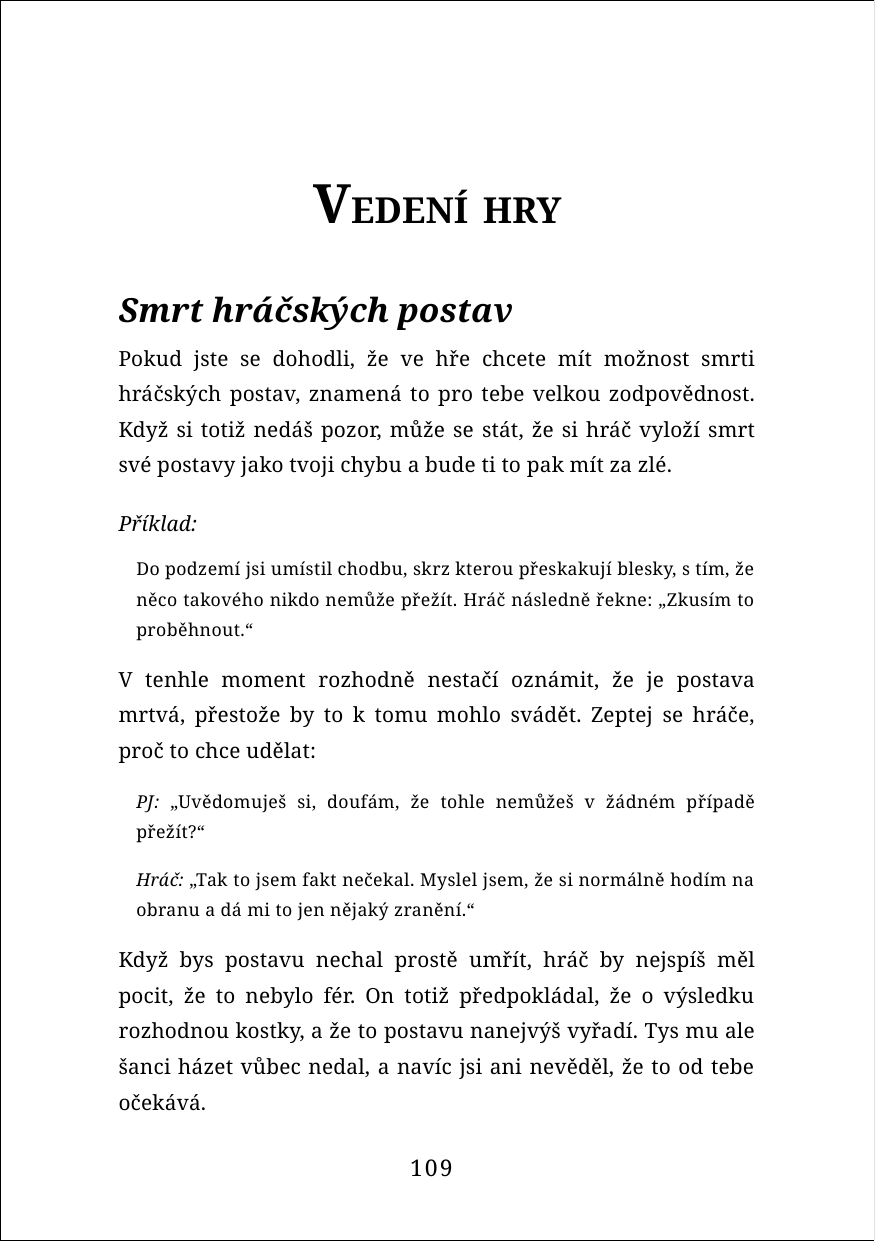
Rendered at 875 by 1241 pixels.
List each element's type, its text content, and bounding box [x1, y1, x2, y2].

text Pokud jste se dohodli, že ve hře chcete mít možnost smrti hráčských postav, znamená to pro tebe velkou zodpovědnost. Když si totiž nedáš pozor, může se stát, že si hráč vyloží smrt své postavy jako tvoji chybu a bude ti to pak mít za zlé. [118, 344, 756, 479]
text PJ: „Uvědomuješ si, doufám, že tohle nemůžeš v žádném případě přežít?“ [136, 789, 756, 844]
text Do podzemí jsi umístil chodbu, skrz kterou přeskakují blesky, s tím, že něco takového nikdo nemůže přežít. Hráč následně řekne: „Zkusím to proběhnout.“ [136, 557, 756, 641]
subtitle Vedení hry [118, 166, 756, 239]
text V tenhle moment rozhodně nestačí oznámit, že je postava mrtvá, přestože by to k tomu mohlo svádět. Zeptej se hráče, proč to chce udělat: [118, 665, 756, 764]
text Když bys postavu nechal prostě umřít, hráč by nejspíš měl pocit, že to nebylo fér. On totiž předpokládal, že o výsledku rozhodnou kostky, a že to postavu nanejvýš vyřadí. Tys mu ale šanci házet vůbec nedal, a navíc jsi ani nevěděl, že to od tebe očekává. [118, 946, 756, 1116]
text Hráč: „Tak to jsem fakt nečekal. Myslel jsem, že si normálně hodím na obranu a dá mi to jen nějaký zranění.“ [136, 867, 756, 922]
text Příklad: [118, 509, 756, 538]
subtitle Smrt hráčských postav [118, 287, 756, 332]
